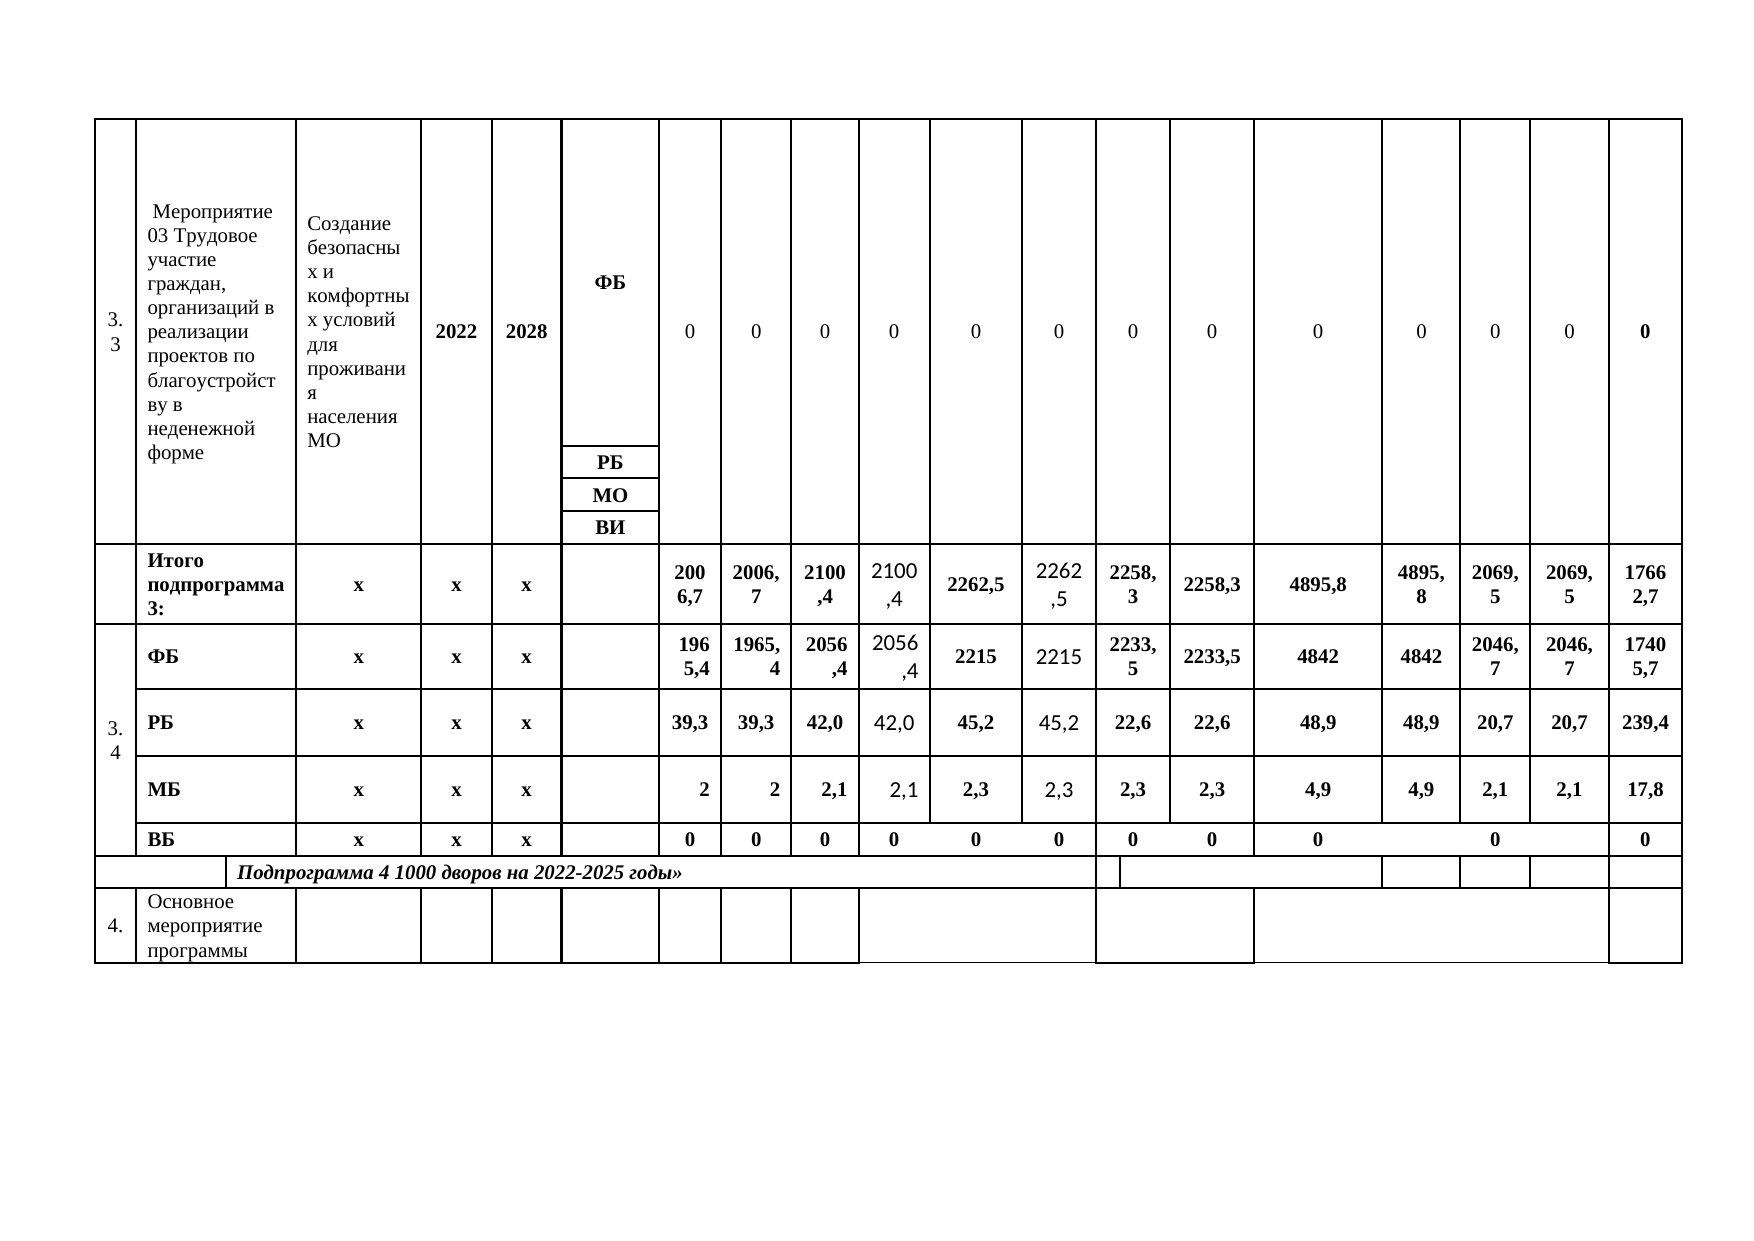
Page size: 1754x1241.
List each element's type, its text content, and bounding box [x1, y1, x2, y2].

table_cell 2,1 [1531, 757, 1608, 822]
table_cell 4895,8 [1255, 545, 1381, 623]
table_cell [1610, 889, 1681, 962]
table_cell [1531, 857, 1608, 887]
table_cell [660, 889, 720, 962]
table_cell [1022, 889, 1095, 962]
table_cell Итого подпрограмма 3: [137, 545, 295, 623]
table_cell 45,2 [1023, 690, 1095, 755]
table_cell [1097, 889, 1170, 962]
table_cell [930, 889, 1022, 962]
table_cell x [297, 824, 420, 854]
table_cell [1382, 889, 1460, 962]
table_cell 39,3 [722, 690, 790, 755]
table_cell 0 [1170, 824, 1253, 854]
table_cell 2,3 [1097, 757, 1169, 822]
table_cell 0 [931, 120, 1021, 543]
table_cell 48,9 [1383, 690, 1459, 755]
table_cell 2046,7 [1531, 625, 1608, 688]
table_cell 4,9 [1255, 757, 1381, 822]
table_cell 48,9 [1255, 690, 1381, 755]
table_cell 0 [860, 824, 929, 854]
table_cell 2069,5 [1461, 545, 1529, 623]
table_cell [1255, 889, 1382, 962]
table_cell 0 [1023, 120, 1095, 543]
table_cell 0 [1171, 120, 1253, 543]
table_cell 0 [860, 120, 929, 543]
table_cell x [297, 690, 420, 755]
table_cell 2215 [931, 625, 1021, 688]
table_cell [1610, 857, 1681, 887]
table_cell ФБ [563, 120, 658, 444]
table_cell 2056,4 [860, 625, 929, 688]
table_cell 17,8 [1610, 757, 1681, 822]
table_cell [563, 690, 658, 755]
table_cell ФБ [137, 625, 295, 688]
table_cell 0 [1255, 120, 1381, 543]
table_cell РБ [137, 690, 295, 755]
table_cell 2 [660, 757, 720, 822]
table_cell [722, 889, 790, 962]
table_cell 0 [722, 120, 790, 543]
table_cell x [422, 690, 491, 755]
table_cell 3.3 [96, 120, 135, 543]
table_cell 2046,7 [1461, 625, 1529, 688]
table_cell 2,1 [860, 757, 929, 822]
table_cell [563, 625, 658, 688]
table_cell x [297, 757, 420, 822]
table_cell 0 [1097, 120, 1169, 543]
table_cell x [422, 824, 491, 854]
table_cell x [493, 824, 560, 854]
table_cell [1461, 857, 1529, 887]
table_cell [422, 889, 491, 962]
table_cell 4842 [1255, 625, 1381, 688]
table_cell 2258,3 [1171, 545, 1253, 623]
table_cell x [297, 625, 420, 688]
table_cell 2006,7 [660, 545, 720, 623]
table_cell 4. [96, 889, 135, 962]
table_cell 17662,7 [1610, 545, 1681, 623]
table_cell [860, 889, 929, 962]
table_cell 20,7 [1531, 690, 1608, 755]
table_cell 0 [660, 824, 720, 854]
table_cell 2028 [493, 120, 560, 543]
table_cell 39,3 [660, 690, 720, 755]
table_cell 1965,4 [722, 625, 790, 688]
table_cell [563, 757, 658, 822]
table_cell 1965,4 [660, 625, 720, 688]
table_cell 0 [1461, 120, 1529, 543]
table_cell 2,1 [1461, 757, 1529, 822]
table_cell 0 [1383, 120, 1459, 543]
table_cell Мероприятие 03 Трудовое участие граждан, организаций в реализации проектов по благоустройству в неденежной форме [137, 120, 295, 543]
table_cell ВИ [563, 512, 658, 543]
table_cell [792, 889, 858, 962]
table_cell [1121, 857, 1381, 887]
table_cell x [422, 545, 491, 623]
table_cell 2215 [1023, 625, 1095, 688]
table_cell 2233,5 [1097, 625, 1169, 688]
table_cell 2258,3 [1097, 545, 1169, 623]
table_cell Подпрограмма 4 1000 дворов на 2022-2025 годы» [227, 857, 1095, 887]
table_cell 2069,5 [1531, 545, 1608, 623]
table_cell [1382, 824, 1460, 854]
table_cell 2262,5 [1023, 545, 1095, 623]
table_cell x [422, 625, 491, 688]
table_cell x [493, 690, 560, 755]
table_cell 2,3 [931, 757, 1021, 822]
table_cell Создание безопасных и комфортных условий для проживания населения МО [297, 120, 420, 543]
table_cell [1170, 889, 1253, 962]
table_cell 2,3 [1023, 757, 1095, 822]
table_cell 2,3 [1171, 757, 1253, 822]
table_cell 2 [722, 757, 790, 822]
table_cell [1383, 857, 1459, 887]
table_cell 2006,7 [722, 545, 790, 623]
table_cell [563, 824, 658, 854]
table_cell 2233,5 [1171, 625, 1253, 688]
table_cell 2100,4 [860, 545, 929, 623]
table_cell 0 [1022, 824, 1095, 854]
table_cell ВБ [137, 824, 295, 854]
table_cell МО [563, 479, 658, 510]
table_cell 3.4 [96, 625, 135, 854]
table_cell 2100,4 [792, 545, 858, 623]
table_cell 2022 [422, 120, 491, 543]
table_cell 239,4 [1610, 690, 1681, 755]
table_cell 20,7 [1461, 690, 1529, 755]
table_cell x [422, 757, 491, 822]
table_cell МБ [137, 757, 295, 822]
table_cell 0 [1610, 824, 1681, 854]
table_cell [96, 545, 135, 623]
table_cell Основное мероприятие программы [137, 889, 295, 962]
table_cell 0 [1255, 824, 1382, 854]
table_cell x [493, 545, 560, 623]
table_cell [1530, 889, 1608, 962]
table_cell 4842 [1383, 625, 1459, 688]
table_cell 2056,4 [792, 625, 858, 688]
table_cell 0 [722, 824, 790, 854]
table_cell [563, 889, 658, 962]
table_cell x [493, 625, 560, 688]
table_cell [1460, 889, 1530, 962]
table_cell [96, 857, 225, 887]
table_cell 22,6 [1097, 690, 1169, 755]
table_cell 0 [930, 824, 1022, 854]
table_cell 0 [1097, 824, 1170, 854]
table_cell 17405,7 [1610, 625, 1681, 688]
table_cell 0 [1610, 120, 1681, 543]
table_cell РБ [563, 447, 658, 477]
table_cell 0 [660, 120, 720, 543]
table_cell [1530, 824, 1608, 854]
table_cell 45,2 [931, 690, 1021, 755]
table_cell 4,9 [1383, 757, 1459, 822]
table_cell 0 [1460, 824, 1530, 854]
table_cell 0 [792, 824, 858, 854]
table_cell [297, 889, 420, 962]
table_cell x [493, 757, 560, 822]
table_cell 42,0 [792, 690, 858, 755]
table_cell 0 [1531, 120, 1608, 543]
table_cell 2262,5 [931, 545, 1021, 623]
table_cell [1097, 857, 1119, 887]
table_cell 42,0 [860, 690, 929, 755]
table_cell 0 [792, 120, 858, 543]
table_cell 2,1 [792, 757, 858, 822]
table_cell [563, 545, 658, 623]
table_cell 4895,8 [1383, 545, 1459, 623]
table_cell x [297, 545, 420, 623]
table_cell [493, 889, 560, 962]
table_cell 22,6 [1171, 690, 1253, 755]
